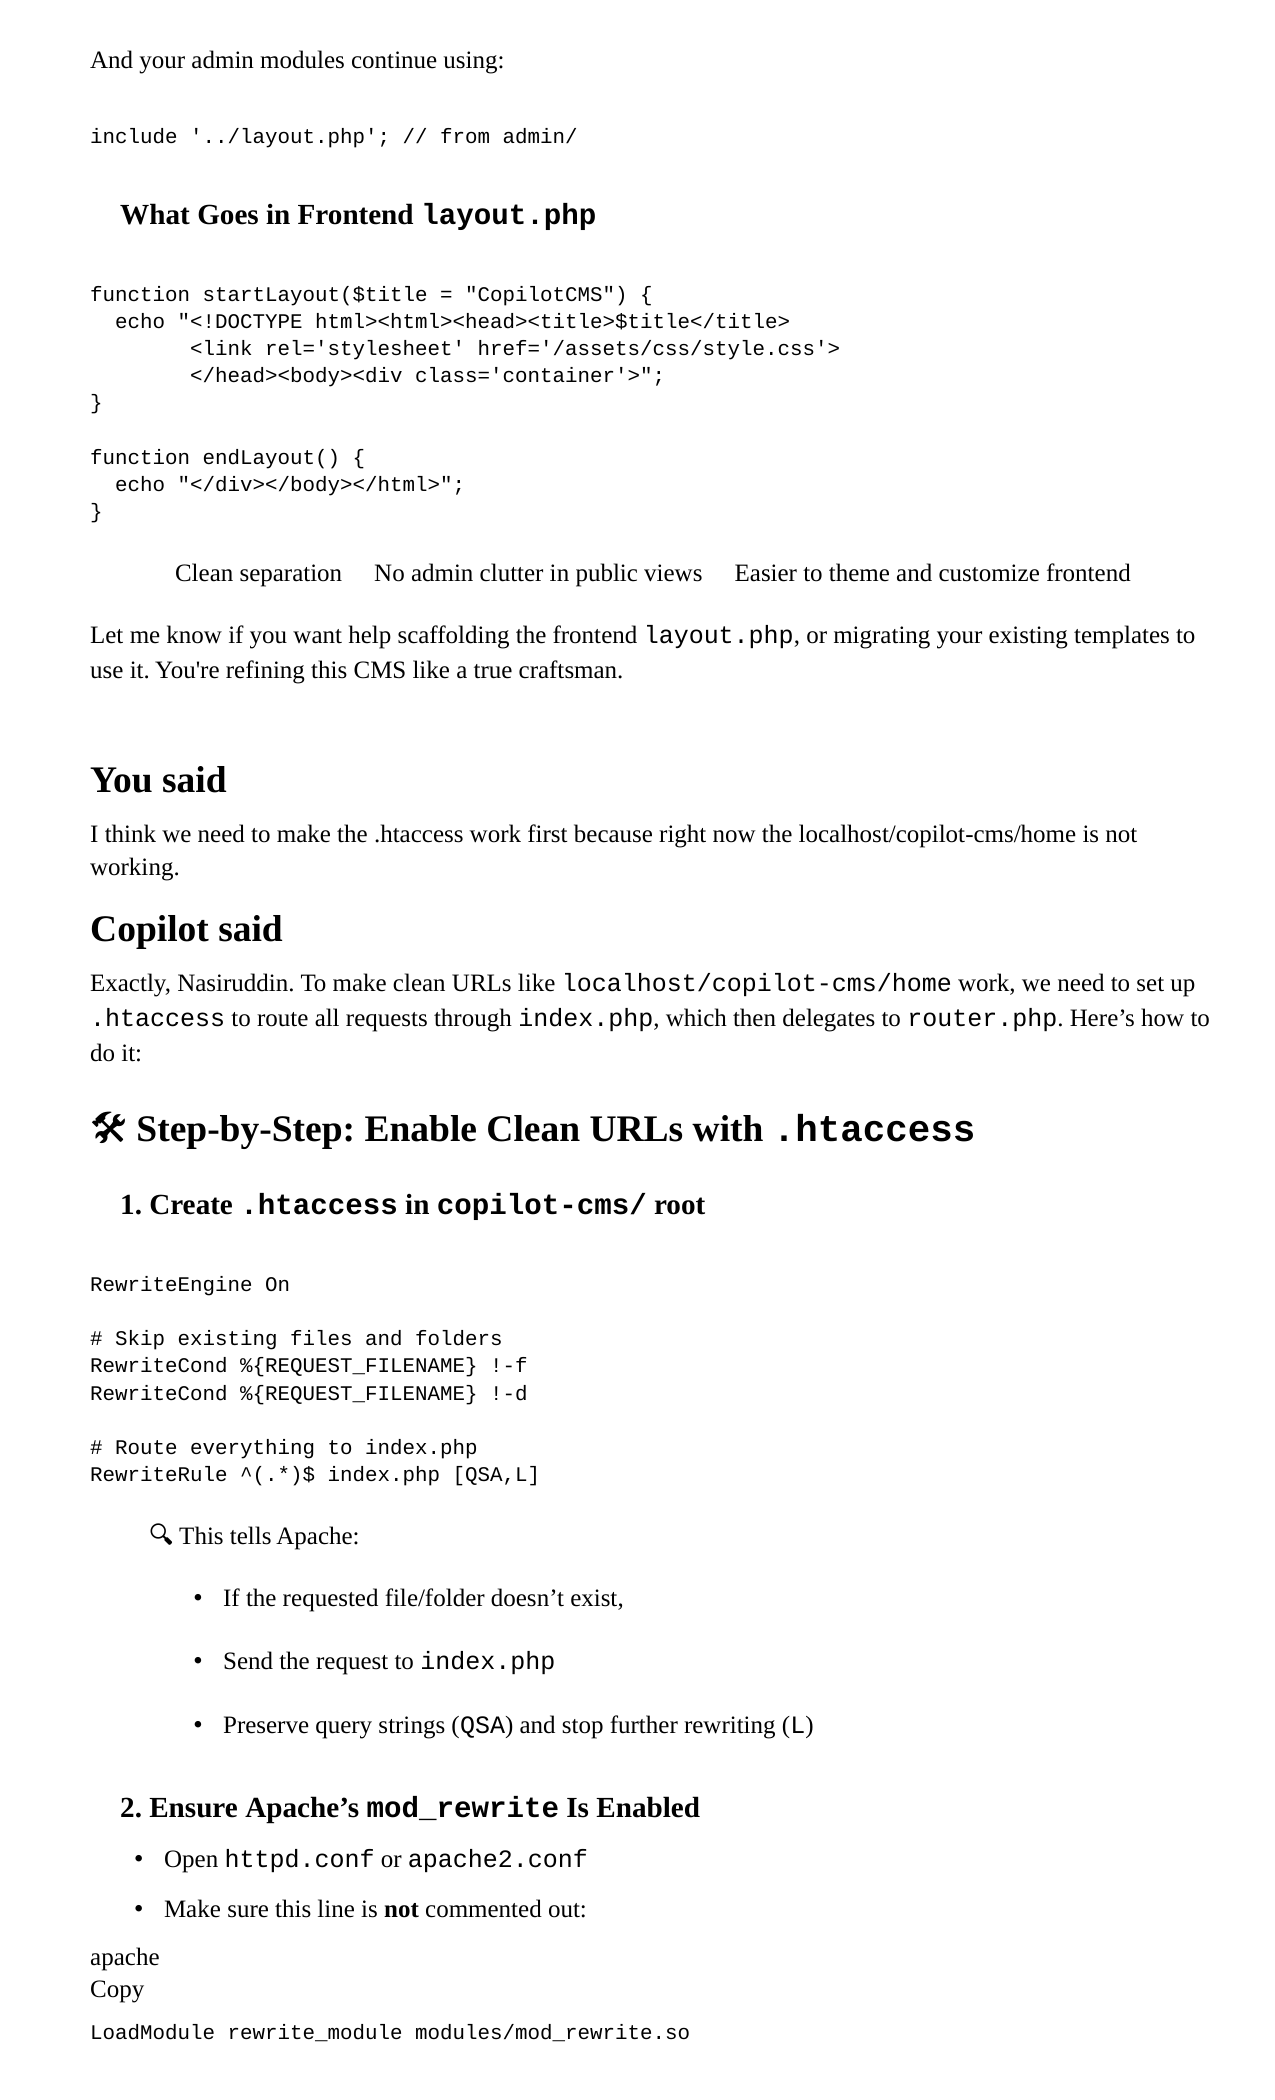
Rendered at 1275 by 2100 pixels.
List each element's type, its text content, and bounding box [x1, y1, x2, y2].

text Let me know if you want help scaffolding the frontend layout.php, or migrating your existing templates to use it. You're refining this CMS like a true craftsman. [90, 620, 1230, 684]
subtitle ✅ 2. Ensure Apache’s mod_rewrite Is Enabled [90, 1790, 1230, 1826]
text # Route everything to index.php [90, 1437, 1230, 1461]
text } [90, 392, 1230, 416]
text Copy [90, 1974, 1230, 2003]
subtitle 🛠️ Step-by-Step: Enable Clean URLs with .htaccess [90, 1107, 1230, 1153]
text RewriteRule ^(.*)$ index.php [QSA,L] [90, 1464, 1230, 1488]
text 🔍 This tells Apache: [149, 1521, 1171, 1549]
text RewriteCond %{REQUEST_FILENAME} !-d [90, 1382, 1230, 1406]
list Send the request to index.php [193, 1646, 1171, 1677]
text } [90, 501, 1230, 525]
text echo "</div></body></html>"; [90, 474, 1230, 498]
subtitle ✅ 1. Create .htaccess in copilot-cms/ root [90, 1187, 1230, 1223]
text RewriteCond %{REQUEST_FILENAME} !-f [90, 1355, 1230, 1379]
text And your admin modules continue using: [90, 45, 1230, 74]
subtitle You said [90, 757, 1230, 800]
text function endLayout() { [90, 447, 1230, 471]
subtitle Copilot said [90, 906, 1230, 949]
text RewriteEngine On [90, 1274, 1230, 1297]
text ✅ Clean separation ✅ No admin clutter in public views ✅ Easier to theme and customize frontend [149, 558, 1171, 587]
text <link rel='stylesheet' href='/assets/css/style.css'> [90, 338, 1230, 362]
list If the requested file/folder doesn’t exist, [193, 1583, 1171, 1612]
text function startLayout($title = "CopilotCMS") { [90, 284, 1230, 307]
text apache [90, 1942, 1230, 1970]
list Open httpd.conf or apache2.conf [134, 1844, 1230, 1875]
text include '../layout.php'; // from admin/ [90, 126, 1230, 149]
text </head><body><div class='container'>"; [90, 365, 1230, 389]
list Make sure this line is not commented out: [134, 1894, 1230, 1923]
text LoadModule rewrite_module modules/mod_rewrite.so [90, 2022, 1230, 2046]
subtitle 🧱 What Goes in Frontend layout.php [90, 197, 1230, 233]
text Exactly, Nasiruddin. To make clean URLs like localhost/copilot-cms/home work, we need to set up .htaccess to route all requests through index.php, which then delegates to router.php. Here’s how to do it: [90, 968, 1230, 1067]
text echo "<!DOCTYPE html><html><head><title>$title</title> [90, 311, 1230, 334]
text # Skip existing files and folders [90, 1328, 1230, 1352]
list Preserve query strings (QSA) and stop further rewriting (L) [193, 1711, 1171, 1741]
text I think we need to make the .htaccess work first because right now the localhost/copilot-cms/home is not working. [90, 819, 1230, 881]
